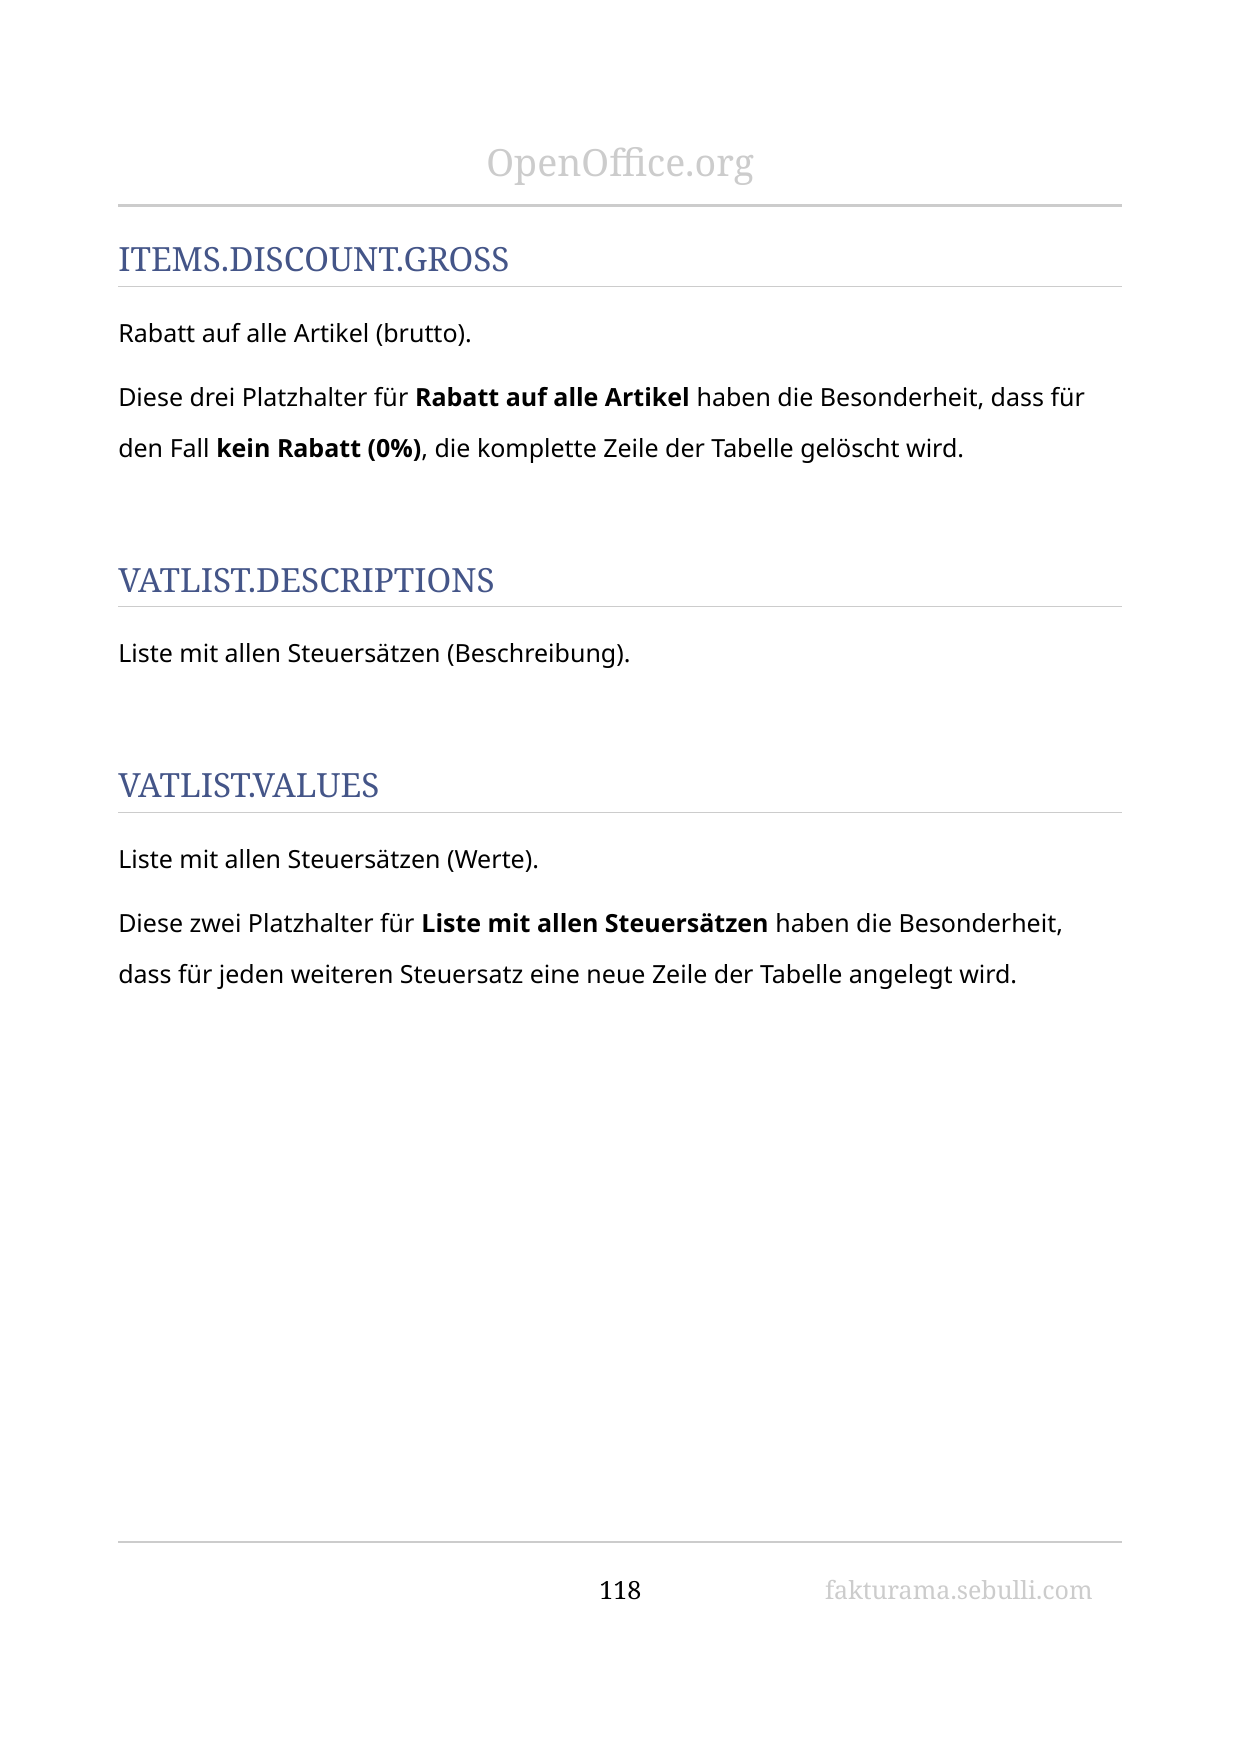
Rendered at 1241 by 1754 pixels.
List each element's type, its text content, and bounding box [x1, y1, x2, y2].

subtitle VATLIST.VALUES [118, 762, 1122, 812]
text Liste mit allen Steuersätzen (Werte). [118, 842, 1122, 876]
subtitle ITEMS.DISCOUNT.GROSS [118, 236, 1122, 286]
text Diese zwei Platzhalter für Liste mit allen Steuersätzen haben die Besonderheit, dass für jeden weiteren Steuersatz eine neue Zeile der Tabelle angelegt wird. [118, 905, 1122, 991]
subtitle VATLIST.DESCRIPTIONS [118, 556, 1122, 606]
text Rabatt auf alle Artikel (brutto). [118, 316, 1122, 350]
text Liste mit allen Steuersätzen (Beschreibung). [118, 636, 1122, 670]
text Diese drei Platzhalter für Rabatt auf alle Artikel haben die Besonderheit, dass für den Fall kein Rabatt (0%), die komplette Zeile der Tabelle gelöscht wird. [118, 379, 1122, 464]
